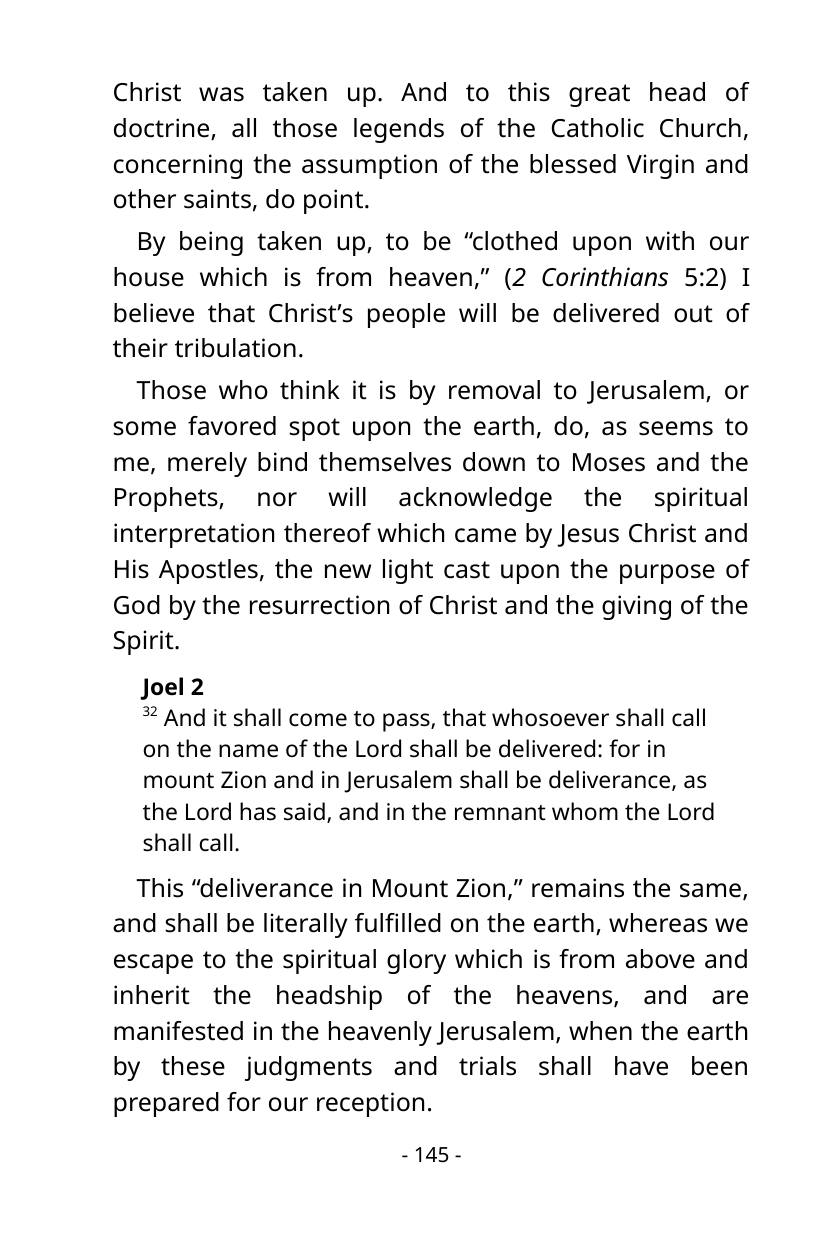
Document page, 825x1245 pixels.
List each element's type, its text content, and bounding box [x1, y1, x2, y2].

text By being taken up, to be “clothed upon with our house which is from heaven,” (2 Corinthians 5:2) I believe that Christ’s people will be delivered out of their tribulation. [112, 224, 750, 365]
text This “deliverance in Mount Zion,” remains the same, and shall be literally fulfilled on the earth, whereas we escape to the spiritual glory which is from above and inherit the headship of the heavens, and are manifested in the heavenly Jerusalem, when the earth by these judgments and trials shall have been prepared for our reception. [112, 870, 750, 1119]
text 32 And it shall come to pass, that whosoever shall call on the name of the Lord shall be delivered: for in mount Zion and in Jerusalem shall be deliverance, as the Lord has said, and in the remnant whom the Lord shall call. [142, 702, 720, 858]
text Joel 2 [142, 671, 750, 702]
text Those who think it is by removal to Jerusalem, or some favored spot upon the earth, do, as seems to me, merely bind themselves down to Moses and the Prophets, nor will acknowledge the spiritual interpretation thereof which came by Jesus Christ and His Apostles, the new light cast upon the purpose of God by the resurrection of Christ and the giving of the Spirit. [112, 373, 750, 657]
text Christ was taken up. And to this great head of doctrine, all those legends of the Catholic Church, concerning the assumption of the blessed Virgin and other saints, do point. [112, 75, 750, 216]
